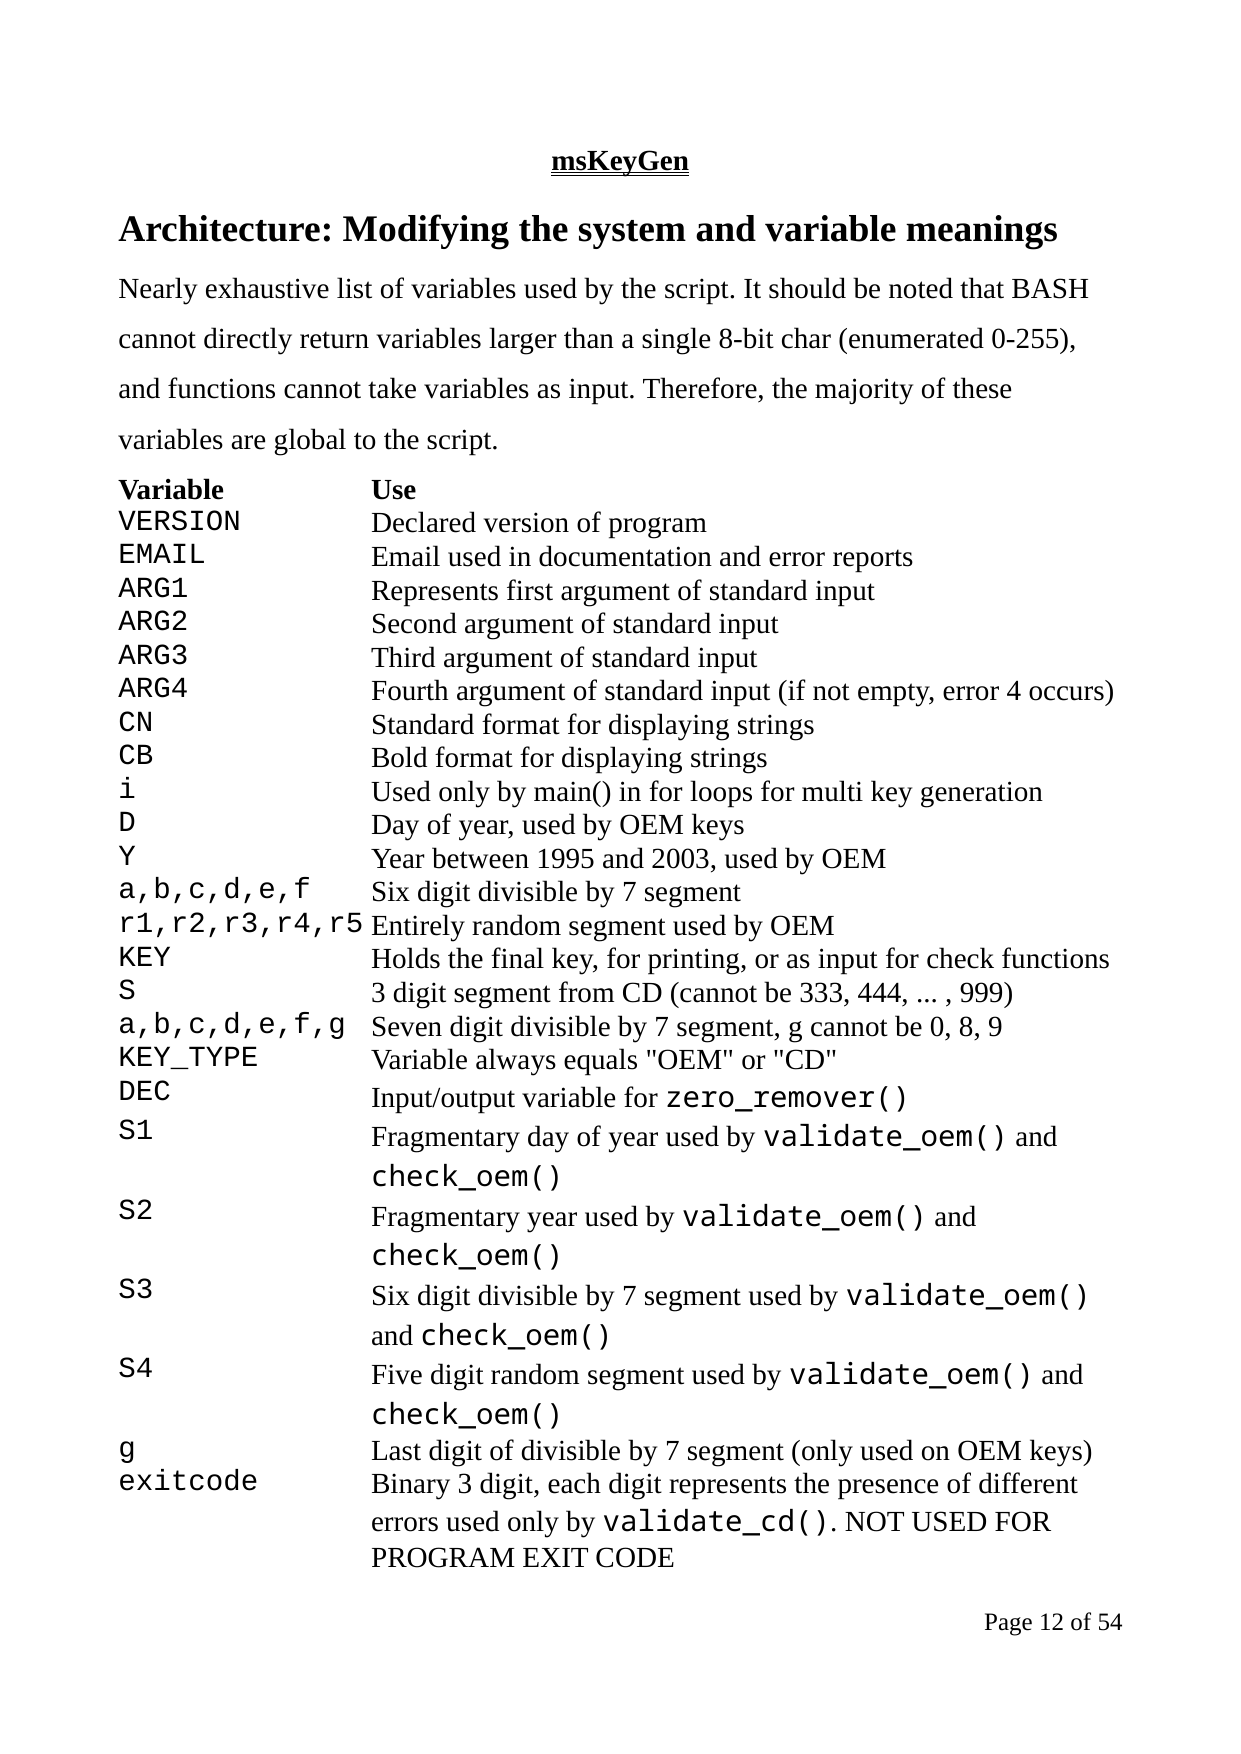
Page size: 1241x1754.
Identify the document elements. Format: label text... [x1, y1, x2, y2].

table_cell Day of year, used by OEM keys [371, 808, 1122, 841]
table_cell Standard format for displaying strings [371, 707, 1122, 740]
table_cell CN [118, 707, 371, 740]
text Nearly exhaustive list of variables used by the script. It should be noted that BASH cannot directly return variables larger than a single 8-bit char (enumerated 0-255), and functions cannot take variables as input. Therefore, the majority of these variables are global to the script. [118, 271, 1122, 455]
table_cell Fragmentary day of year used by validate_oem() and check_oem() [371, 1116, 1122, 1195]
table_cell S1 [118, 1116, 371, 1195]
table_cell Variable always equals "OEM" or "CD" [371, 1042, 1122, 1076]
table_cell S3 [118, 1274, 371, 1354]
table_cell Six digit divisible by 7 segment used by validate_oem() and check_oem() [371, 1274, 1122, 1354]
table_cell exitcode [118, 1467, 371, 1573]
table_header Variable [118, 472, 371, 506]
table_cell Holds the final key, for printing, or as input for check functions [371, 942, 1122, 975]
table_cell g [118, 1433, 371, 1467]
table_cell Used only by main() in for loops for multi key generation [371, 774, 1122, 807]
table_cell ARG2 [118, 606, 371, 640]
table_cell Seven digit divisible by 7 segment, g cannot be 0, 8, 9 [371, 1009, 1122, 1042]
table_cell S4 [118, 1354, 371, 1433]
table_cell DEC [118, 1076, 371, 1116]
table_cell S2 [118, 1195, 371, 1274]
text Architecture: Modifying the system and variable meanings [118, 206, 1122, 249]
table_cell Five digit random segment used by validate_oem() and check_oem() [371, 1354, 1122, 1433]
table_cell KEY_TYPE [118, 1042, 371, 1076]
table_cell S [118, 975, 371, 1009]
table_cell VERSION [118, 506, 371, 539]
table_header Use [371, 472, 1122, 506]
table_cell Fourth argument of standard input (if not empty, error 4 occurs) [371, 673, 1122, 707]
table_cell ARG1 [118, 573, 371, 606]
table_cell a,b,c,d,e,f,g [118, 1009, 371, 1042]
table_cell D [118, 808, 371, 841]
table_cell Input/output variable for zero_remover() [371, 1076, 1122, 1116]
table_cell Y [118, 841, 371, 874]
table_cell ARG4 [118, 673, 371, 707]
table_cell Second argument of standard input [371, 606, 1122, 640]
table_cell i [118, 774, 371, 807]
table_cell Email used in documentation and error reports [371, 539, 1122, 573]
table_cell ARG3 [118, 640, 371, 673]
table_cell Represents first argument of standard input [371, 573, 1122, 606]
table_cell Fragmentary year used by validate_oem() and check_oem() [371, 1195, 1122, 1274]
table_cell Third argument of standard input [371, 640, 1122, 673]
table_cell Bold format for displaying strings [371, 740, 1122, 774]
table_cell Binary 3 digit, each digit represents the presence of different errors used only by validate_cd(). NOT USED FOR PROGRAM EXIT CODE [371, 1467, 1122, 1573]
table_cell CB [118, 740, 371, 774]
table_cell r1,r2,r3,r4,r5 [118, 908, 371, 942]
table_cell Six digit divisible by 7 segment [371, 875, 1122, 908]
table_cell KEY [118, 942, 371, 975]
table_cell Year between 1995 and 2003, used by OEM [371, 841, 1122, 874]
table_cell Last digit of divisible by 7 segment (only used on OEM keys) [371, 1433, 1122, 1467]
table_cell a,b,c,d,e,f [118, 875, 371, 908]
table_cell Entirely random segment used by OEM [371, 908, 1122, 942]
table_cell EMAIL [118, 539, 371, 573]
table_cell Declared version of program [371, 506, 1122, 539]
table_cell 3 digit segment from CD (cannot be 333, 444, ... , 999) [371, 975, 1122, 1009]
